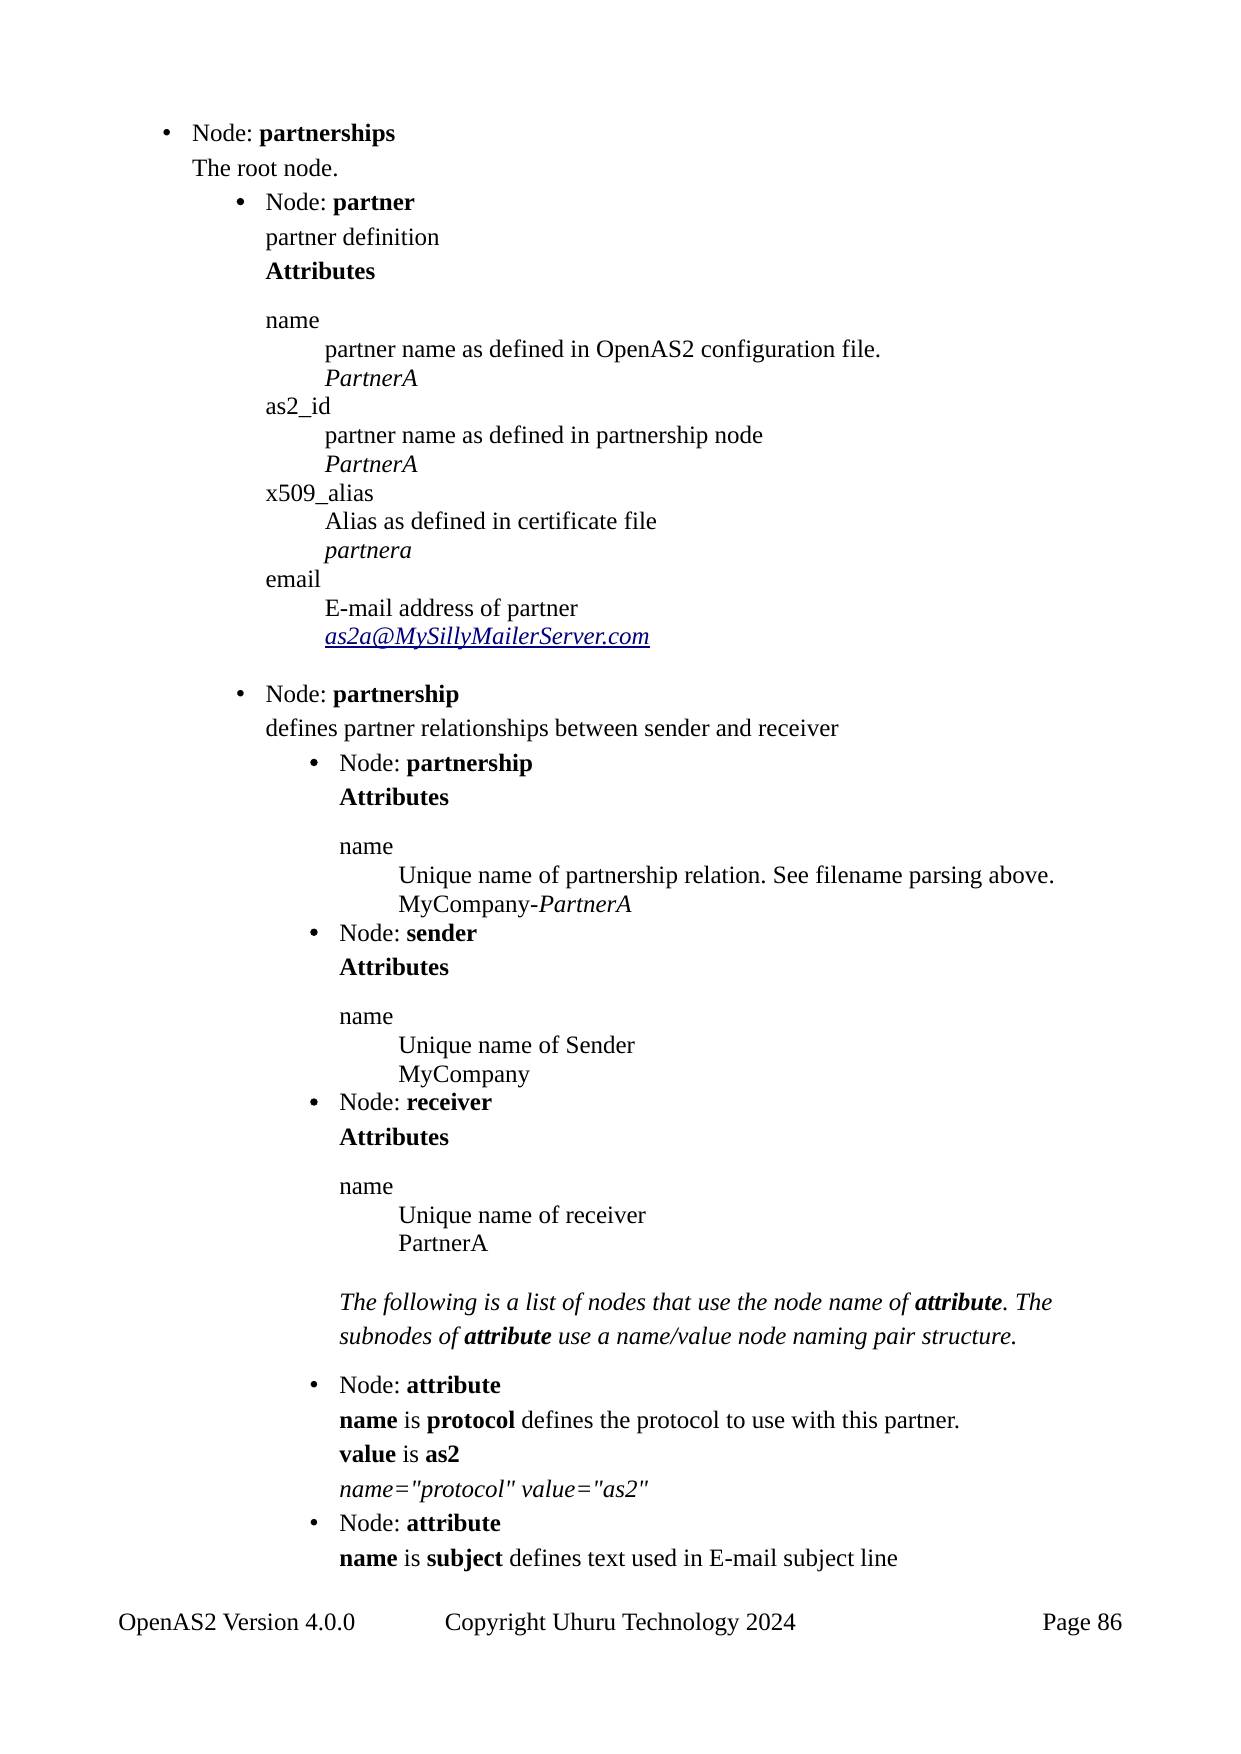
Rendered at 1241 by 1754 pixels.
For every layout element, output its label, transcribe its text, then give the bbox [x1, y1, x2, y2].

list Node: partnerships The root node. [162, 118, 1122, 181]
subtitle as2_id [236, 391, 1122, 420]
subtitle x509_alias [236, 478, 1122, 506]
subtitle email [236, 564, 1122, 593]
list Node: sender Attributes [309, 918, 1122, 981]
list Unique name of Sender MyCompany [369, 1030, 1122, 1087]
subtitle name [309, 831, 1122, 860]
list Node: partnership defines partner relationships between sender and receiver [236, 679, 1122, 742]
list The following is a list of nodes that use the node name of attribute. The subnodes of attribute use a name/value node naming pair structure. [309, 1287, 1122, 1350]
list Unique name of partnership relation. See filename parsing above. MyCompany-PartnerA [369, 860, 1122, 918]
list Node: partner partner definition Attributes [236, 187, 1122, 285]
list Alias as defined in certificate file partnera [295, 506, 1122, 564]
list E-mail address of partner as2a@MySillyMailerServer.com [295, 593, 1122, 650]
subtitle name [236, 305, 1122, 334]
list Unique name of receiver PartnerA [369, 1200, 1122, 1257]
subtitle name [309, 1171, 1122, 1200]
list Node: attribute name is protocol defines the protocol to use with this partner. value is as2 name="protocol" value="as2" [309, 1370, 1122, 1502]
list partner name as defined in OpenAS2 configuration file. PartnerA [295, 334, 1122, 391]
list Node: partnership Attributes [309, 748, 1122, 811]
list partner name as defined in partnership node PartnerA [295, 420, 1122, 478]
subtitle name [309, 1001, 1122, 1030]
list Node: receiver Attributes [309, 1087, 1122, 1151]
list Node: attribute name is subject defines text used in E-mail subject line [309, 1508, 1122, 1571]
